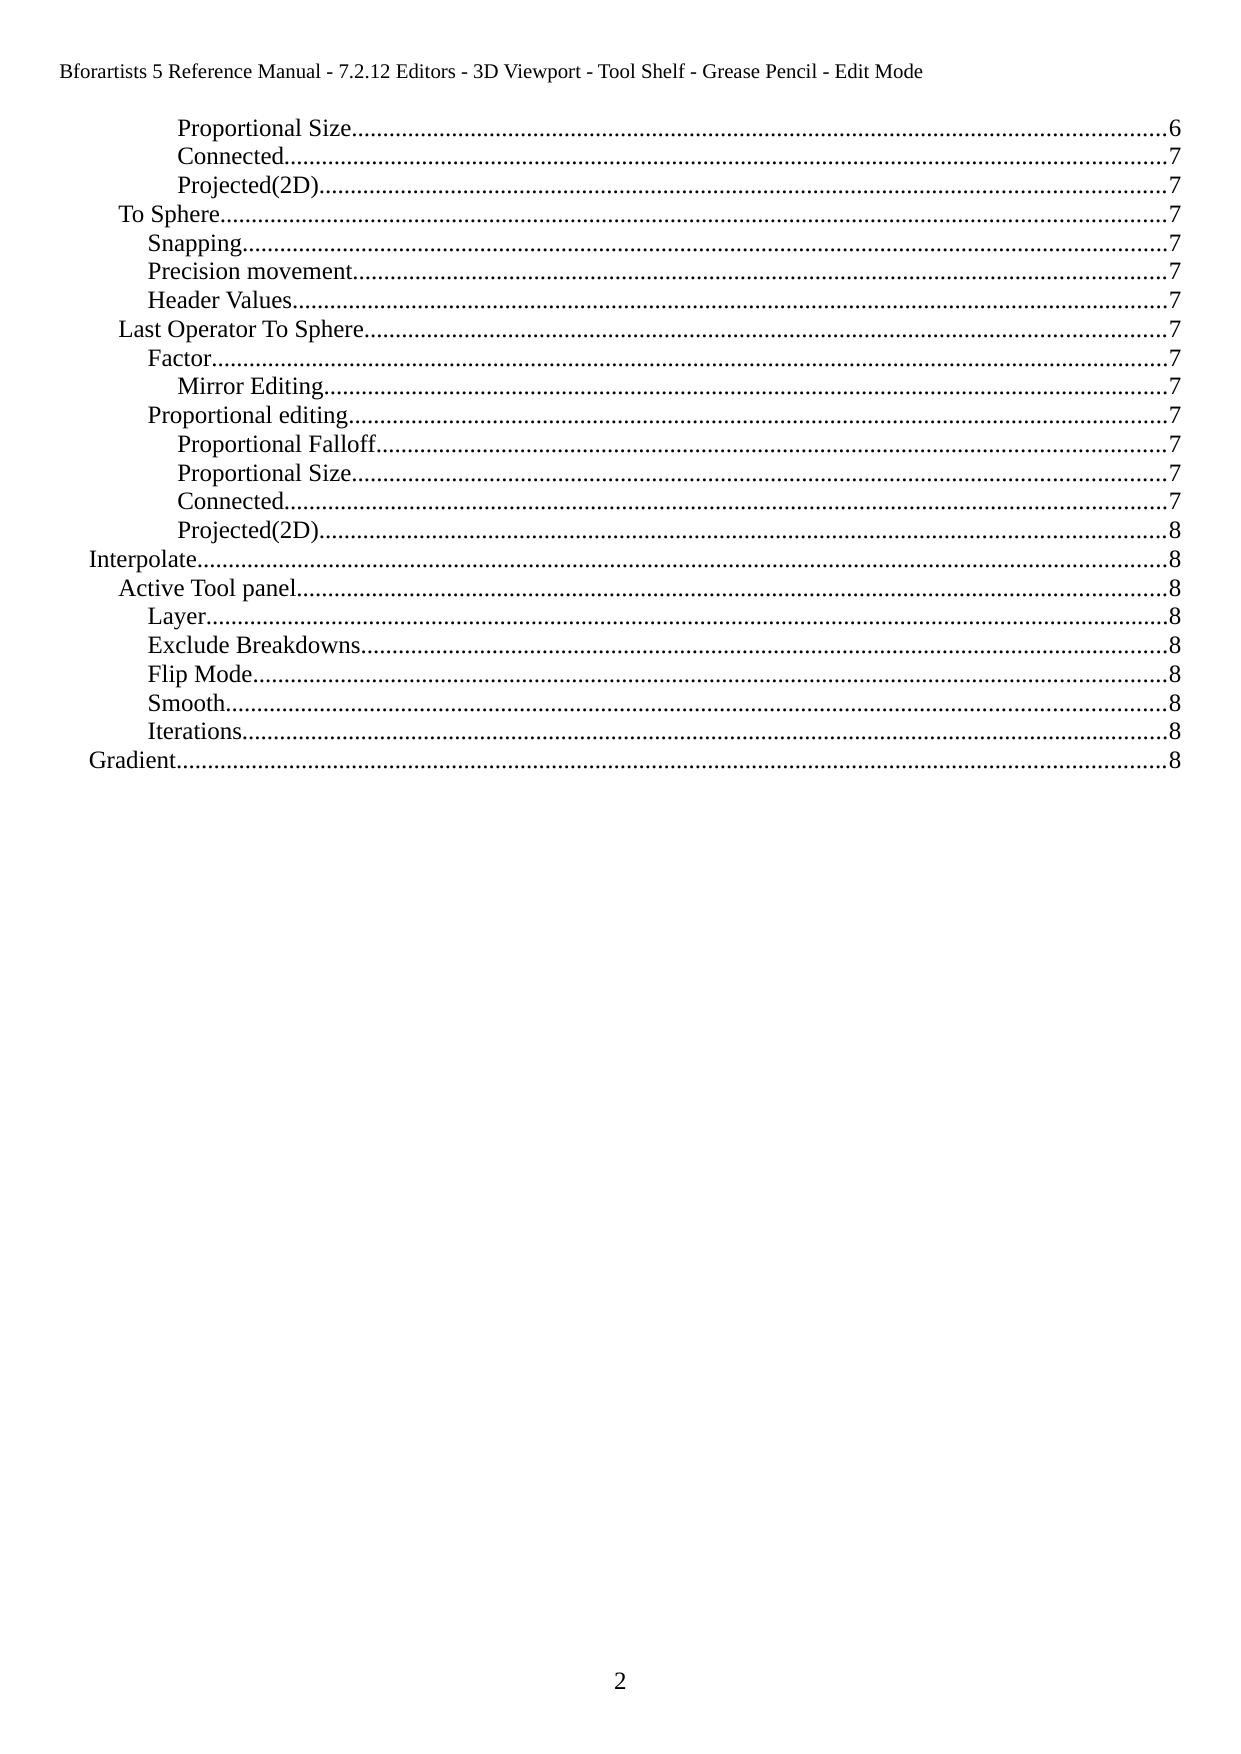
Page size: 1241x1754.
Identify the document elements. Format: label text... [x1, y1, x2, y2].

text Snapping 7 [147, 228, 1181, 256]
text Exclude Breakdowns 8 [147, 630, 1181, 659]
text Connected 7 [177, 141, 1181, 170]
text Proportional Falloff 7 [177, 429, 1181, 458]
text Projected(2D) 7 [177, 170, 1181, 199]
text Flip Mode 8 [147, 659, 1181, 688]
text Active Tool panel 8 [118, 573, 1181, 601]
text Connected 7 [177, 486, 1181, 515]
text Header Values 7 [147, 285, 1181, 314]
text Factor 7 [147, 343, 1181, 371]
text Proportional editing 7 [147, 400, 1181, 429]
text Iterations 8 [147, 716, 1181, 745]
text To Sphere 7 [118, 199, 1181, 228]
text Precision movement 7 [147, 256, 1181, 285]
text Last Operator To Sphere 7 [118, 314, 1181, 343]
text Proportional Size 6 [177, 113, 1181, 141]
text Proportional Size 7 [177, 458, 1181, 486]
text Projected(2D) 8 [177, 515, 1181, 544]
text Gradient 8 [88, 745, 1181, 774]
text Mirror Editing 7 [177, 371, 1181, 400]
text Smooth 8 [147, 688, 1181, 716]
text Interpolate 8 [88, 544, 1181, 573]
text Layer 8 [147, 601, 1181, 630]
